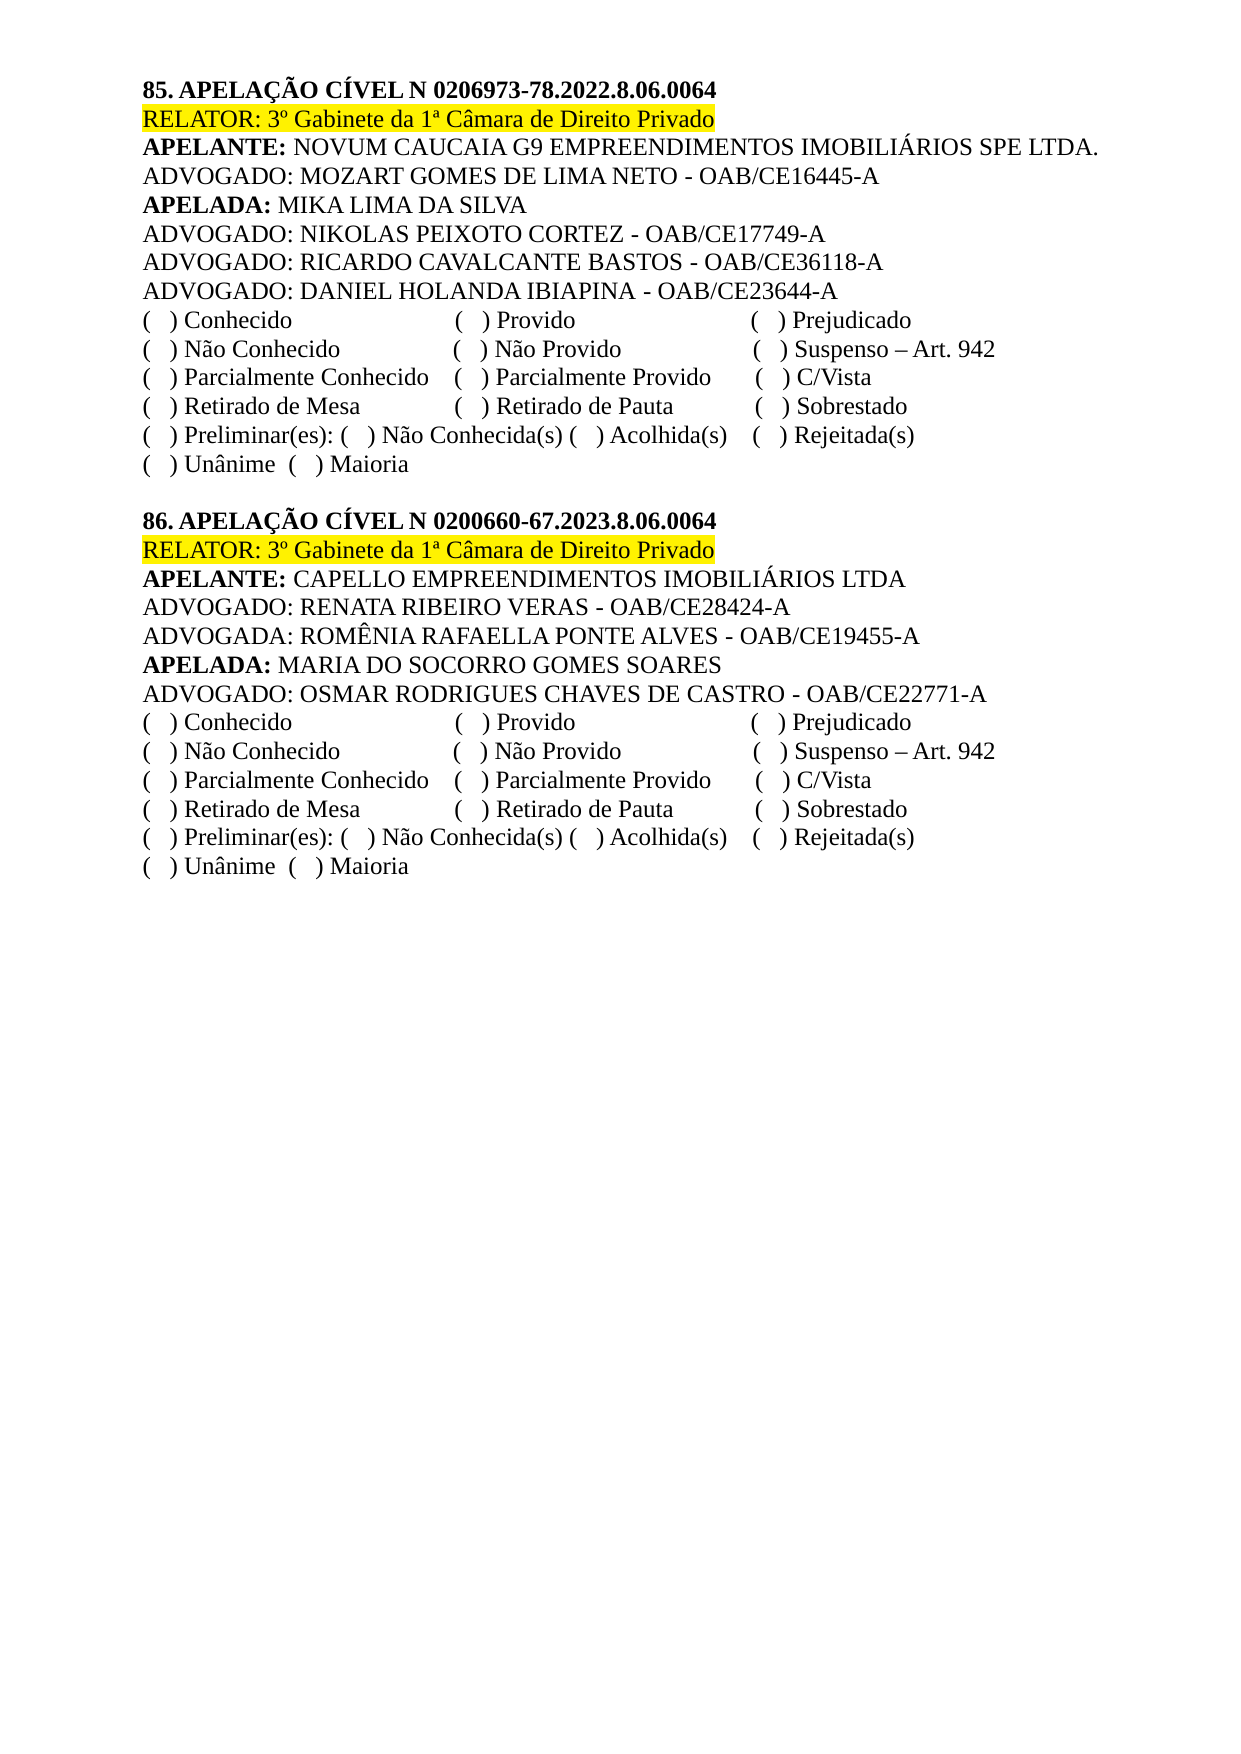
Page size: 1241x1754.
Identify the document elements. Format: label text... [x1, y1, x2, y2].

text ( ) Não Conhecido ( ) Não Provido ( ) Suspenso – Art. 942 [142, 334, 1141, 362]
text ( ) Unânime ( ) Maioria 86. APELAÇÃO CÍVEL N 0200660-67.2023.8.06.0064 RELATOR: 3º Gabinete da 1ª Câmara de Direito Privado APELANTE: CAPELLO EMPREENDIMENTOS IMOBILIÁRIOS LTDA ADVOGADO: RENATA RIBEIRO VERAS - OAB/CE28424-A ADVOGADA: ROMÊNIA RAFAELLA PONTE ALVES - OAB/CE19455-A APELADA: MARIA DO SOCORRO GOMES SOARES ADVOGADO: OSMAR RODRIGUES CHAVES DE CASTRO - OAB/CE22771-A ( ) Conhecido ( ) Provido ( ) Prejudicado [142, 449, 1141, 736]
text ( ) Retirado de Mesa ( ) Retirado de Pauta ( ) Sobrestado [142, 391, 1141, 420]
text ( ) Preliminar(es): ( ) Não Conhecida(s) ( ) Acolhida(s) ( ) Rejeitada(s) [142, 420, 1141, 449]
text 85. APELAÇÃO CÍVEL N 0206973-78.2022.8.06.0064 RELATOR: 3º Gabinete da 1ª Câmara de Direito Privado APELANTE: NOVUM CAUCAIA G9 EMPREENDIMENTOS IMOBILIÁRIOS SPE LTDA. ADVOGADO: MOZART GOMES DE LIMA NETO - OAB/CE16445-A APELADA: MIKA LIMA DA SILVA ADVOGADO: NIKOLAS PEIXOTO CORTEZ - OAB/CE17749-A ADVOGADO: RICARDO CAVALCANTE BASTOS - OAB/CE36118-A ADVOGADO: DANIEL HOLANDA IBIAPINA - OAB/CE23644-A ( ) Conhecido ( ) Provido ( ) Prejudicado [142, 75, 1141, 334]
text ( ) Não Conhecido ( ) Não Provido ( ) Suspenso – Art. 942 [142, 736, 1141, 765]
text ( ) Preliminar(es): ( ) Não Conhecida(s) ( ) Acolhida(s) ( ) Rejeitada(s) [142, 822, 1141, 851]
text ( ) Parcialmente Conhecido ( ) Parcialmente Provido ( ) C/Vista [142, 765, 1141, 794]
text ( ) Parcialmente Conhecido ( ) Parcialmente Provido ( ) C/Vista [142, 362, 1141, 391]
text ( ) Retirado de Mesa ( ) Retirado de Pauta ( ) Sobrestado [142, 794, 1141, 822]
text ( ) Unânime ( ) Maioria [142, 851, 1141, 937]
